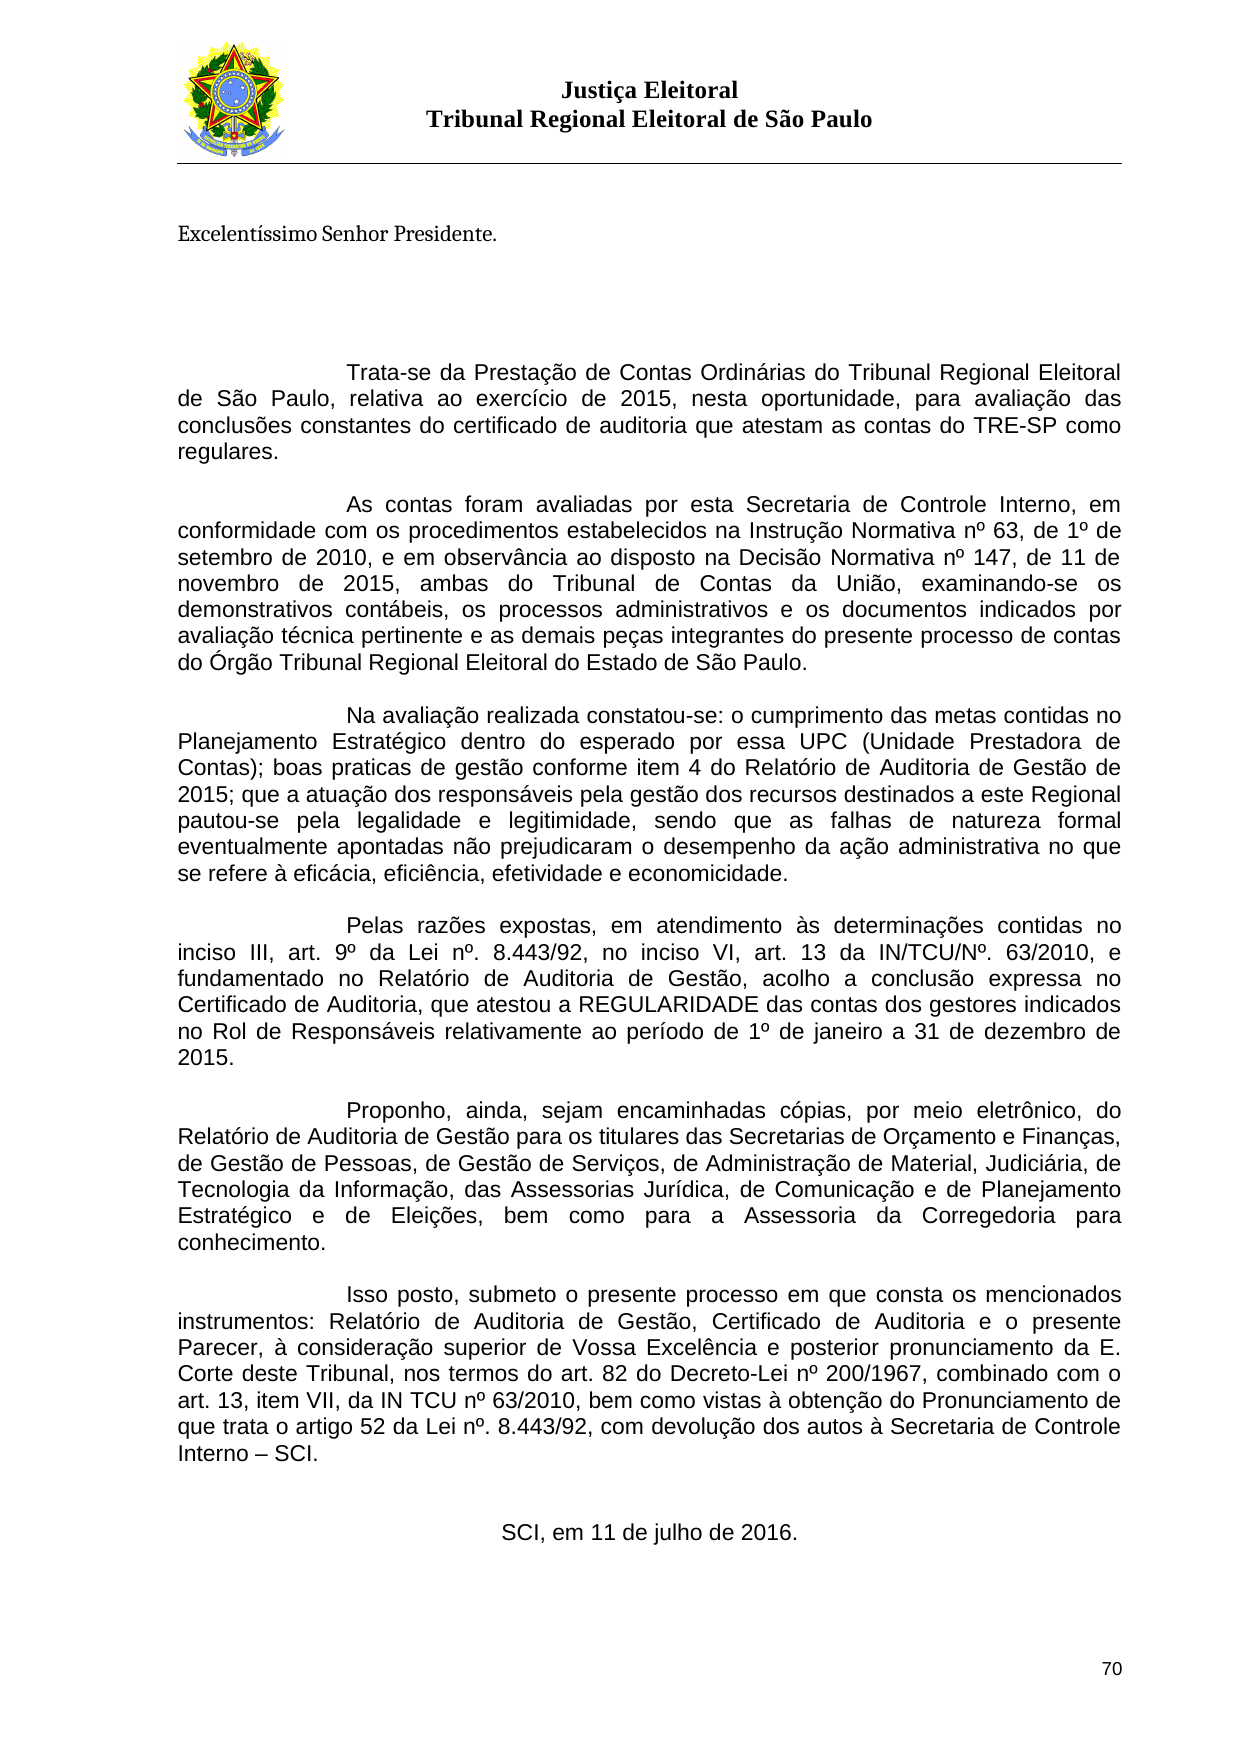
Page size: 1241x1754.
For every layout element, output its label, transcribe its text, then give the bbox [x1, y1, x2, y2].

text SCI, em 11 de julho de 2016. [177, 1518, 1122, 1545]
text Isso posto, submeto o presente processo em que consta os mencionados instrumentos: Relatório de Auditoria de Gestão, Certificado de Auditoria e o presente Parecer, à consideração superior de Vossa Excelência e posterior pronunciamento da E. Corte deste Tribunal, nos termos do art. 82 do Decreto-Lei nº 200/1967, combinado com o art. 13, item VII, da IN TCU nº 63/2010, bem como vistas à obtenção do Pronunciamento de que trata o artigo 52 da Lei nº. 8.443/92, com devolução dos autos à Secretaria de Controle Interno – SCI. [177, 1281, 1122, 1466]
text Na avaliação realizada constatou-se: o cumprimento das metas contidas no Planejamento Estratégico dentro do esperado por essa UPC (Unidade Prestadora de Contas); boas praticas de gestão conforme item 4 do Relatório de Auditoria de Gestão de 2015; que a atuação dos responsáveis pela gestão dos recursos destinados a este Regional pautou-se pela legalidade e legitimidade, sendo que as falhas de natureza formal eventualmente apontadas não prejudicaram o desempenho da ação administrativa no que se refere à eficácia, eficiência, efetividade e economicidade. [177, 702, 1122, 886]
text Pelas razões expostas, em atendimento às determinações contidas no inciso III, art. 9º da Lei nº. 8.443/92, no inciso VI, art. 13 da IN/TCU/Nº. 63/2010, e fundamentado no Relatório de Auditoria de Gestão, acolho a conclusão expressa no Certificado de Auditoria, que atestou a REGULARIDADE das contas dos gestores indicados no Rol de Responsáveis relativamente ao período de 1º de janeiro a 31 de dezembro de 2015. [177, 912, 1122, 1071]
text As contas foram avaliadas por esta Secretaria de Controle Interno, em conformidade com os procedimentos estabelecidos na Instrução Normativa nº 63, de 1º de setembro de 2010, e em observância ao disposto na Decisão Normativa nº 147, de 11 de novembro de 2015, ambas do Tribunal de Contas da União, examinando-se os demonstrativos contábeis, os processos administrativos e os documentos indicados por avaliação técnica pertinente e as demais peças integrantes do presente processo de contas do Órgão Tribunal Regional Eleitoral do Estado de São Paulo. [177, 491, 1122, 675]
text Trata-se da Prestação de Contas Ordinárias do Tribunal Regional Eleitoral de São Paulo, relativa ao exercício de 2015, nesta oportunidade, para avaliação das conclusões constantes do certificado de auditoria que atestam as contas do TRE-SP como regulares. [177, 359, 1122, 464]
subtitle Excelentíssimo Senhor Presidente. [177, 220, 1122, 247]
text Proponho, ainda, sejam encaminhadas cópias, por meio eletrônico, do Relatório de Auditoria de Gestão para os titulares das Secretarias de Orçamento e Finanças, de Gestão de Pessoas, de Gestão de Serviços, de Administração de Material, Judiciária, de Tecnologia da Informação, das Assessorias Jurídica, de Comunicação e de Planejamento Estratégico e de Eleições, bem como para a Assessoria da Corregedoria para conhecimento. [177, 1097, 1122, 1255]
